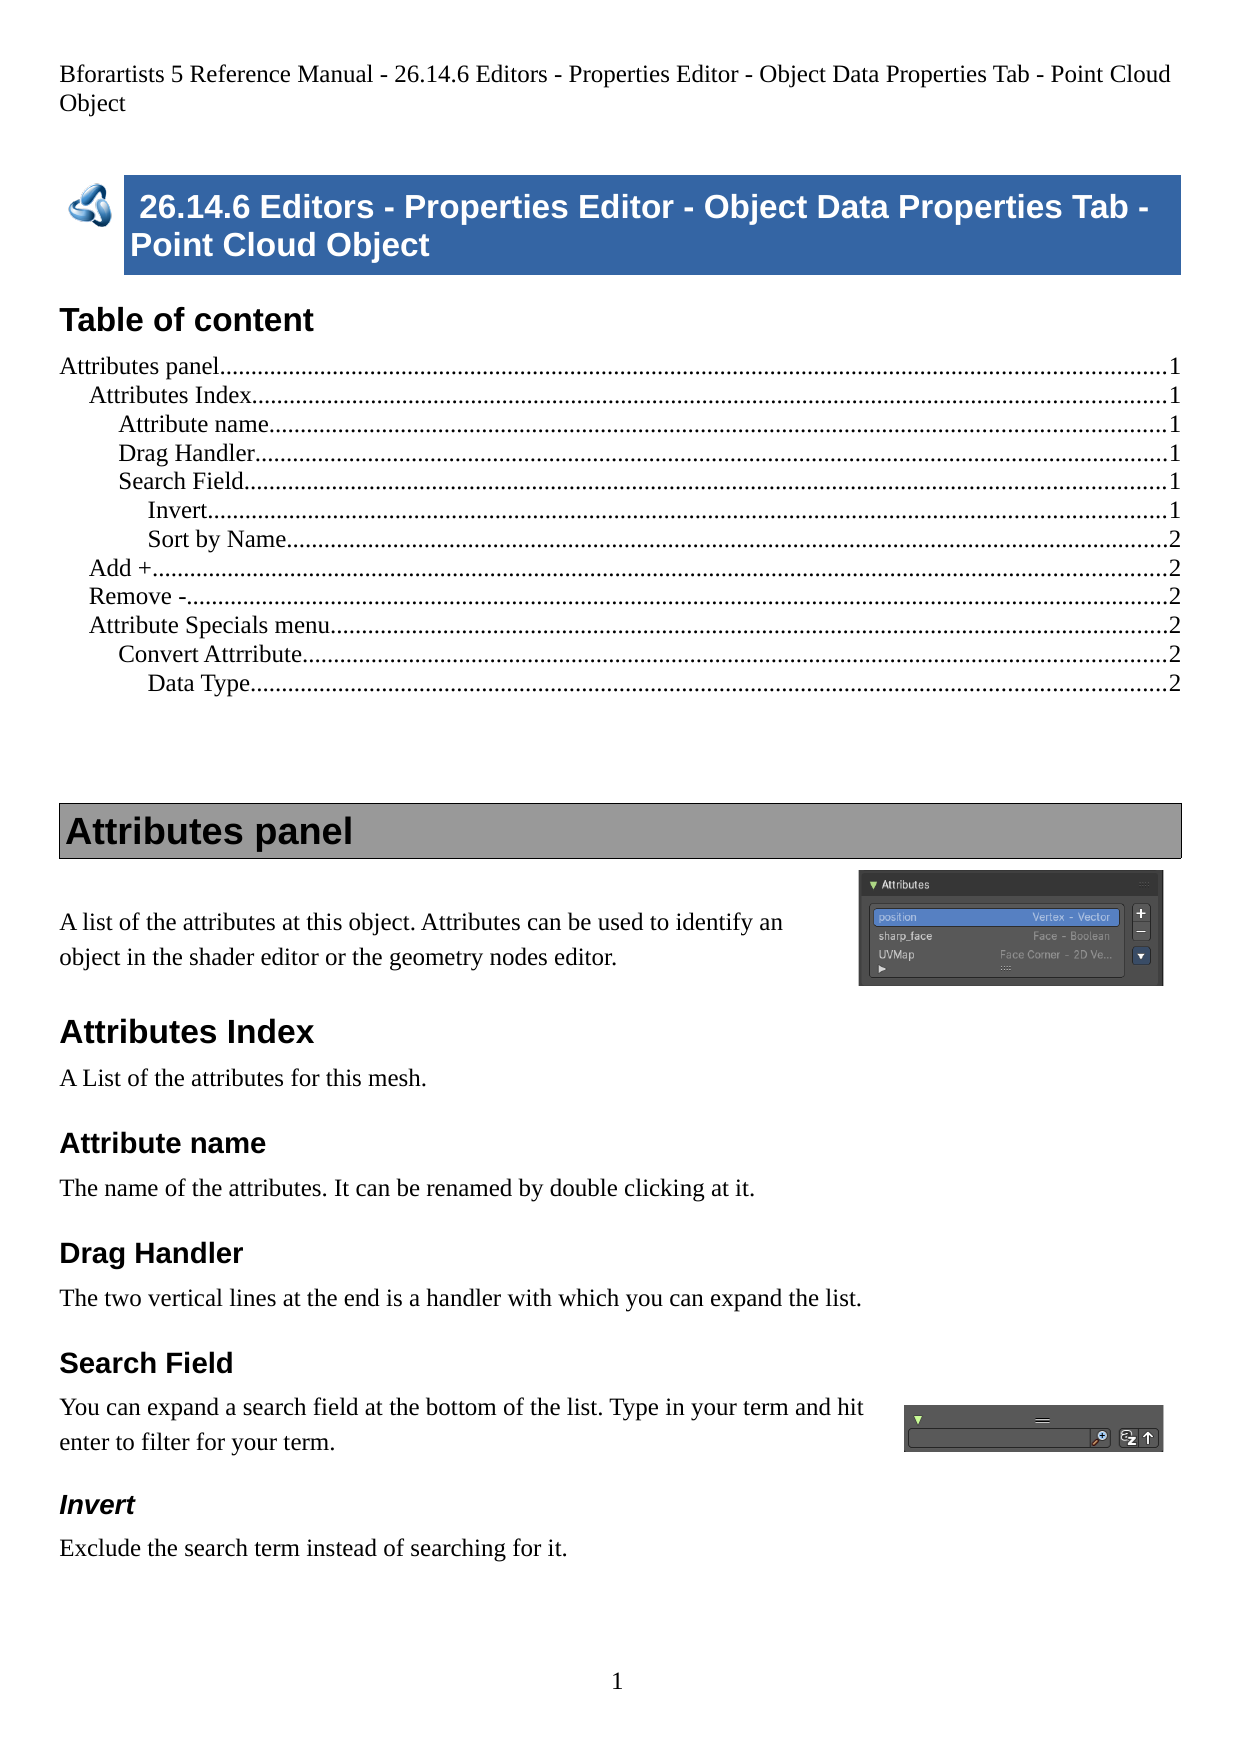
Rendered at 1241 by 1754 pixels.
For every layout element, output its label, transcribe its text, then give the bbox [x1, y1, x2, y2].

subtitle Drag Handler [59, 1236, 1181, 1270]
text The two vertical lines at the end is a handler with which you can expand the list. [59, 1283, 1181, 1311]
text Invert 1 [147, 495, 1181, 524]
picture [65, 180, 114, 230]
subtitle Attributes Index [59, 1012, 1181, 1050]
text A List of the attributes for this mesh. [59, 1063, 1181, 1092]
text Attribute Specials menu 2 [88, 610, 1181, 639]
subtitle Attribute name [59, 1126, 1181, 1160]
subtitle Search Field [59, 1346, 1181, 1380]
picture [904, 1405, 1164, 1452]
text The name of the attributes. It can be renamed by double clicking at it. [59, 1173, 1181, 1201]
text Attribute name 1 [118, 409, 1181, 438]
table_header [59, 175, 124, 275]
text Data Type 2 [147, 668, 1181, 696]
text Sort by Name 2 [147, 524, 1181, 553]
subtitle Table of content [59, 300, 1181, 339]
picture [858, 870, 1164, 986]
text You can expand a search field at the bottom of the list. Type in your term and hit enter to filter for your term. [59, 1392, 1181, 1456]
table_header 26.14.6 Editors - Properties Editor - Object Data Properties Tab - Point Cloud Object [124, 175, 1181, 275]
text Attributes panel 1 [59, 351, 1181, 380]
text Add + 2 [88, 553, 1181, 581]
text Exclude the search term instead of searching for it. [59, 1533, 1181, 1562]
text Search Field 1 [118, 466, 1181, 495]
text A list of the attributes at this object. Attributes can be used to identify an object in the shader editor or the geometry nodes editor. [59, 907, 858, 971]
text Attributes Index 1 [88, 380, 1181, 409]
text Remove - 2 [88, 581, 1181, 610]
text Convert Attrribute 2 [118, 639, 1181, 668]
subtitle Invert [59, 1488, 1181, 1520]
table_header Attributes panel [60, 804, 1181, 858]
text Drag Handler 1 [118, 438, 1181, 466]
